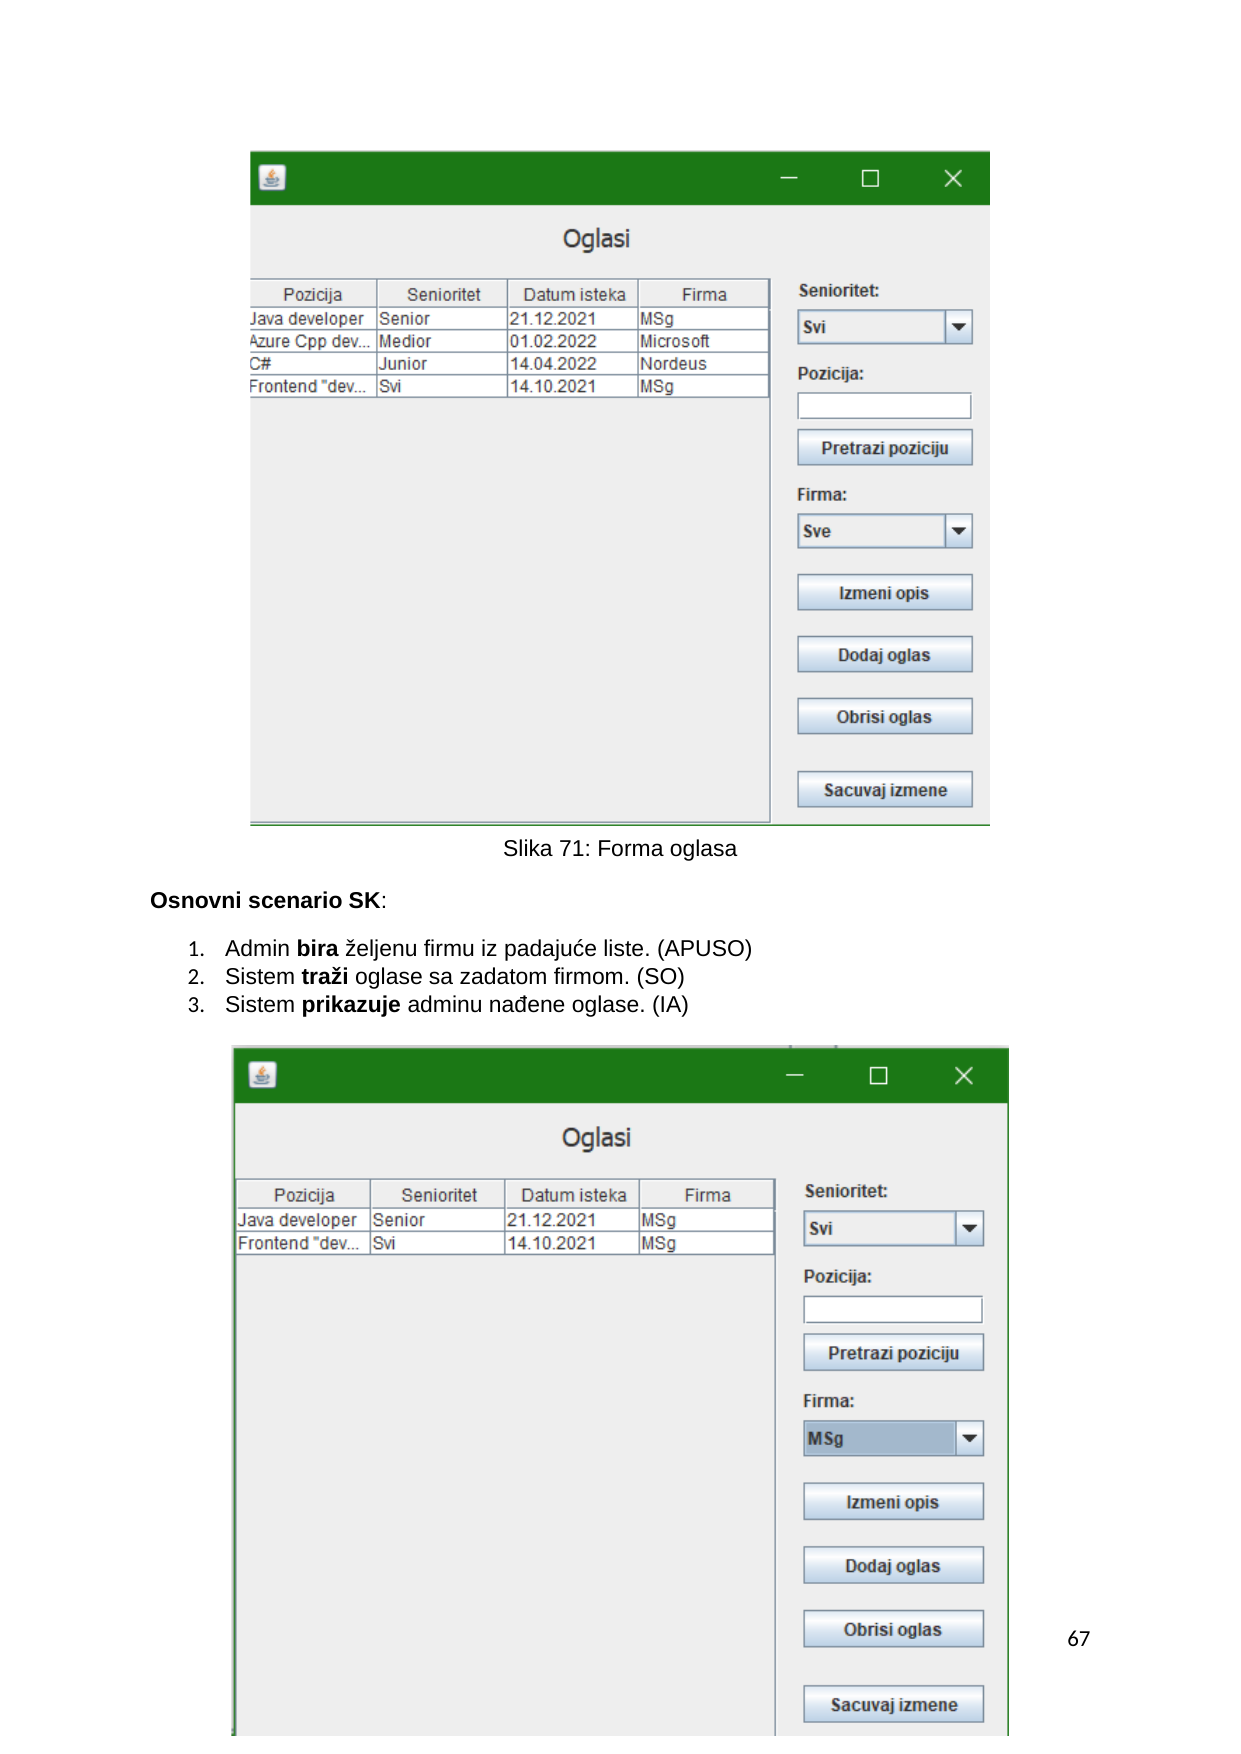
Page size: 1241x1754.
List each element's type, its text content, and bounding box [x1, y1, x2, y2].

list Sistem prikazuje adminu nađene oglase. (IA) [187, 991, 1090, 1018]
picture [250, 150, 990, 826]
list Admin bira željenu firmu iz padajuće liste. (APUSO) [187, 934, 1090, 962]
text Slika 71: Forma oglasa [150, 834, 1090, 861]
picture [231, 1045, 1009, 1736]
list Sistem traži oglase sa zadatom firmom. (SO) [187, 962, 1090, 991]
text Osnovni scenario SK: [150, 887, 1090, 914]
